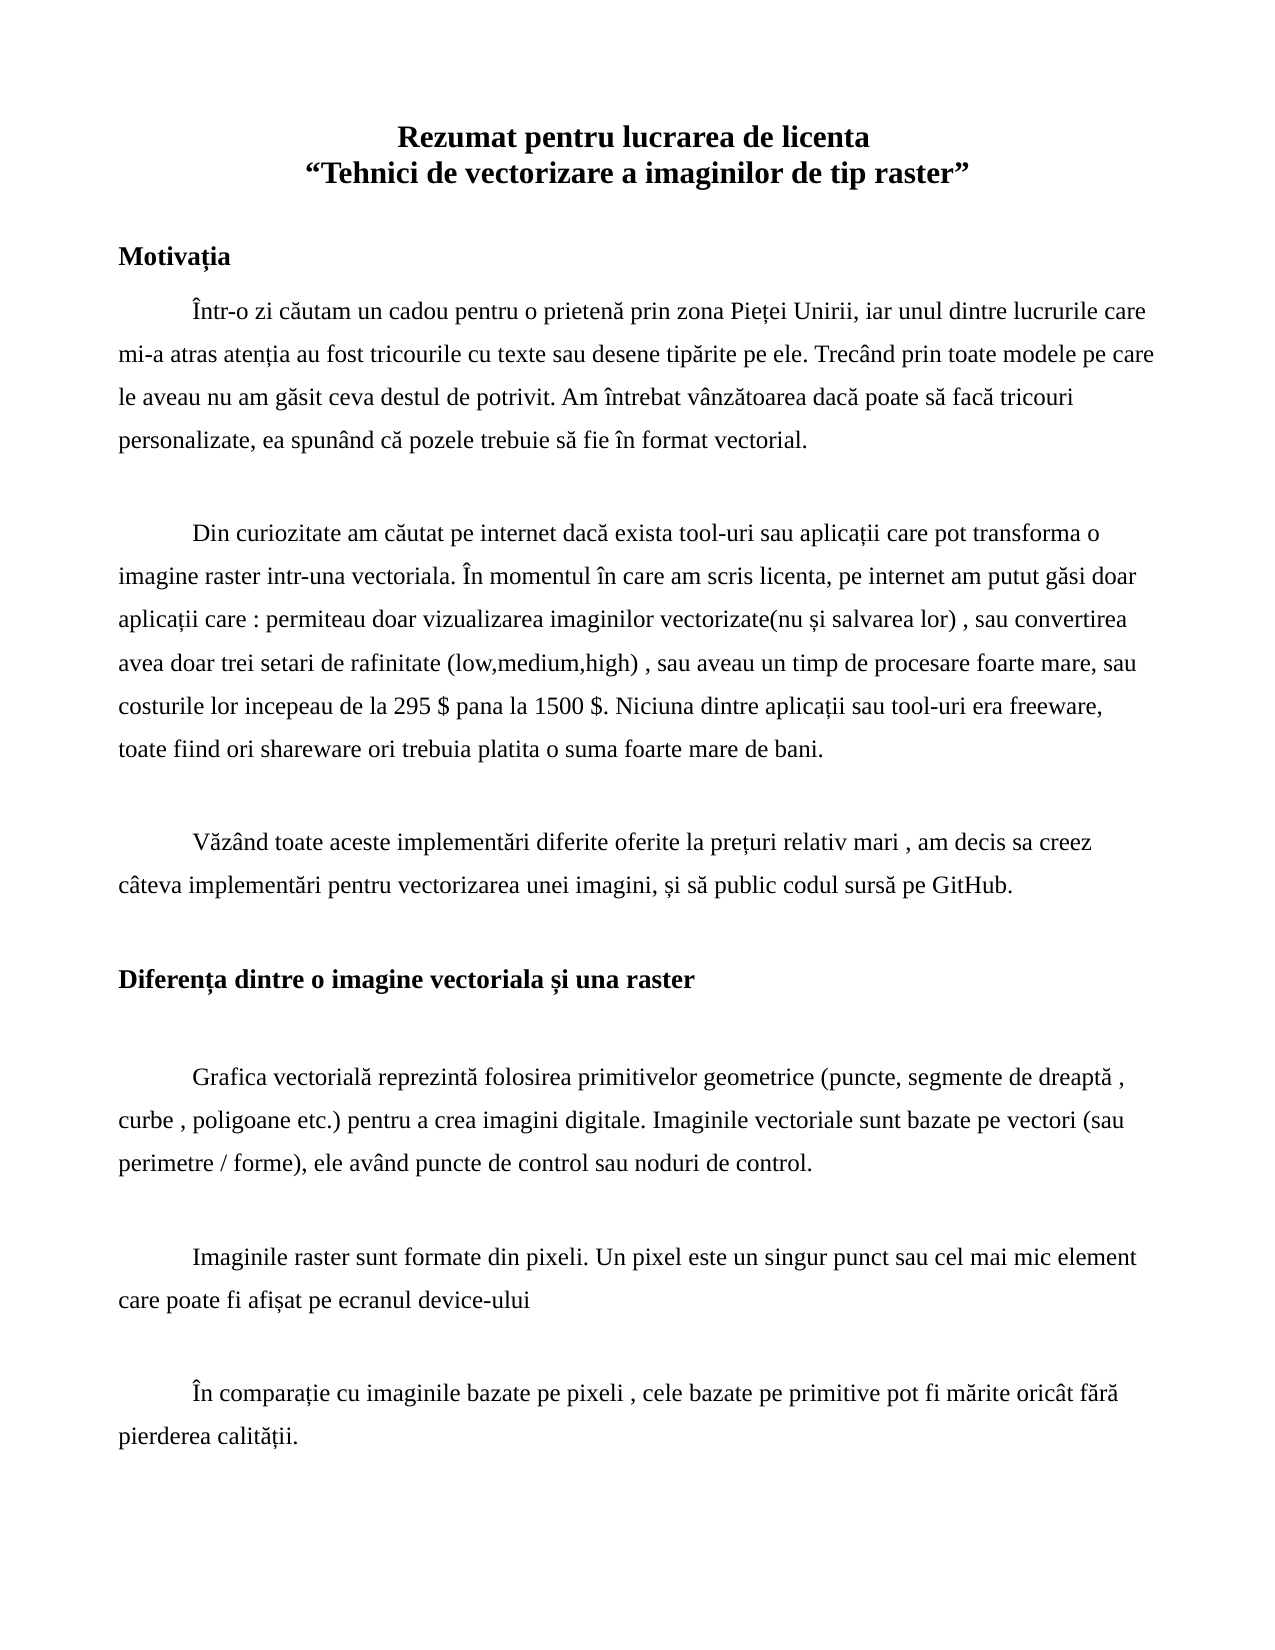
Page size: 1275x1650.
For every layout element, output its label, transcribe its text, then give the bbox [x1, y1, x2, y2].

subtitle Diferența dintre o imagine vectoriala și una raster [118, 963, 1157, 994]
text Grafica vectorială reprezintă folosirea primitivelor geometrice (puncte, segmente de dreaptă , curbe , poligoane etc.) pentru a crea imagini digitale. Imaginile vectoriale sunt bazate pe vectori (sau perimetre / forme), ele având puncte de control sau noduri de control. [118, 1060, 1157, 1177]
list Din curiozitate am căutat pe internet dacă exista tool-uri sau aplicații care pot transforma o imagine raster intr-una vectoriala. În momentul în care am scris licenta, pe internet am putut găsi doar aplicații care : permiteau doar vizualizarea imaginilor vectorizate(nu și salvarea lor) , sau convertirea avea doar trei setari de rafinitate (low,medium,high) , sau aveau un timp de procesare foarte mare, sau costurile lor incepeau de la 295 $ pana la 1500 $. Niciuna dintre aplicații sau tool-uri era freeware, toate fiind ori shareware ori trebuia platita o suma foarte mare de bani. [118, 518, 1157, 763]
text “Tehnici de vectorizare a imaginilor de tip raster” [118, 154, 1157, 190]
list Văzând toate aceste implementări diferite oferite la prețuri relativ mari , am decis sa creez câteva implementări pentru vectorizarea unei imagini, și să public codul sursă pe GitHub. [118, 827, 1157, 899]
list Imaginile raster sunt formate din pixeli. Un pixel este un singur punct sau cel mai mic element care poate fi afișat pe ecranul device-ului [118, 1242, 1157, 1313]
list Într-o zi căutam un cadou pentru o prietenă prin zona Pieței Unirii, iar unul dintre lucrurile care mi-a atras atenția au fost tricourile cu texte sau desene tipărite pe ele. Trecând prin toate modele pe care le aveau nu am găsit ceva destul de potrivit. Am întrebat vânzătoarea dacă poate să facă tricouri personalizate, ea spunând că pozele trebuie să fie în format vectorial. [118, 296, 1157, 454]
text În comparație cu imaginile bazate pe pixeli , cele bazate pe primitive pot fi mărite oricât fără pierderea calității. [118, 1378, 1157, 1450]
text Rezumat pentru lucrarea de licenta [118, 118, 1157, 154]
subtitle Motivația [118, 239, 1157, 271]
